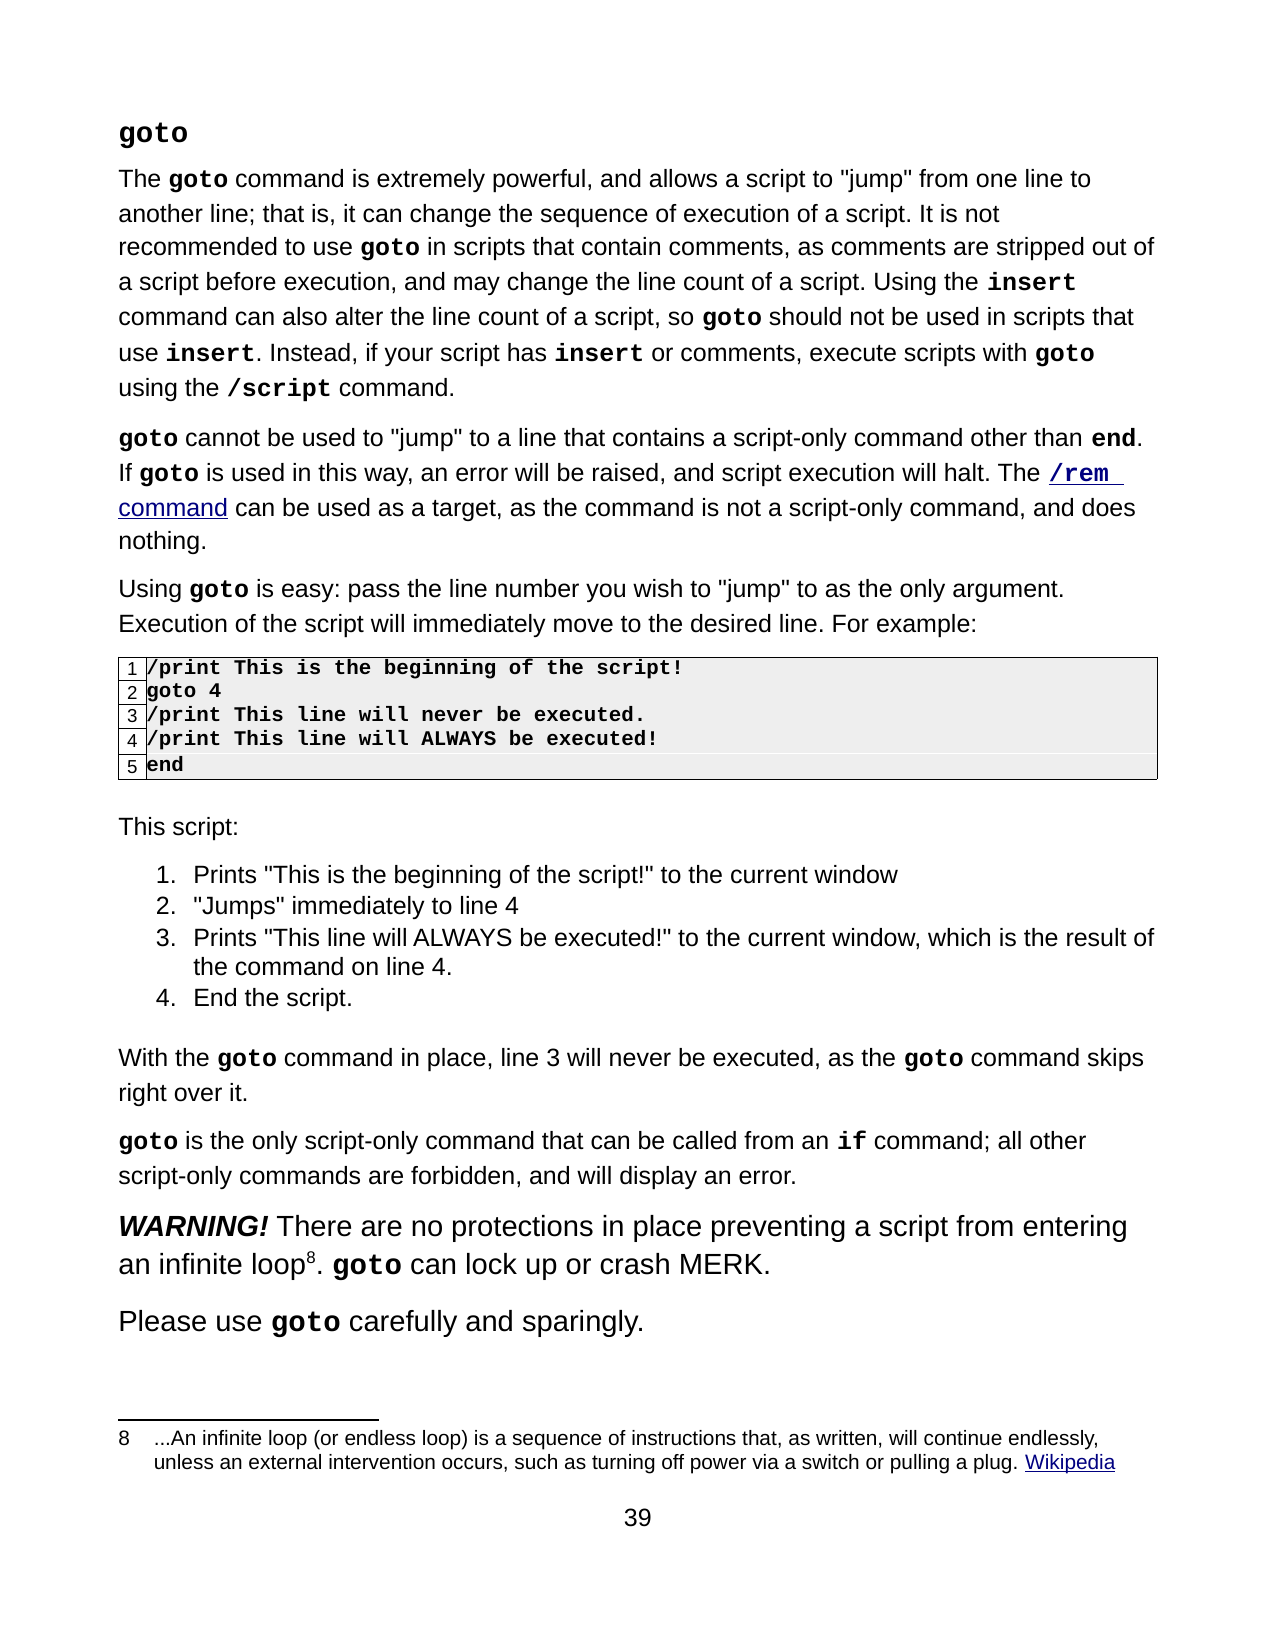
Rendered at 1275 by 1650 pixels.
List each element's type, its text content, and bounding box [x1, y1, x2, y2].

table_cell 5 [119, 755, 146, 779]
list "Jumps" immediately to line 4 [156, 891, 1157, 920]
list End the script. [156, 983, 1157, 1041]
table_cell end [147, 754, 1157, 779]
table_cell 3 [119, 705, 146, 728]
text This script: [118, 780, 1157, 841]
text The goto command is extremely powerful, and allows a script to "jump" from one line to another line; that is, it can change the sequence of execution of a script. It is not recommended to use goto in scripts that contain comments, as comments are stripped out of a script before execution, and may change the line count of a script. Using the insert command can also alter the line count of a script, so goto should not be used in scripts that use insert. Instead, if your script has insert or comments, execute scripts with goto using the /script command. [118, 164, 1157, 404]
text WARNING! There are no protections in place preventing a script from entering an infinite loop. goto can lock up or crash MERK. [118, 1209, 1157, 1283]
table_cell 2 [119, 681, 146, 704]
text Please use goto carefully and sparingly. [118, 1303, 1157, 1340]
table_cell 4 [119, 729, 146, 753]
table_header /print This is the beginning of the script! [147, 658, 1157, 680]
list Prints "This is the beginning of the script!" to the current window [156, 860, 1157, 889]
text Using goto is easy: pass the line number you wish to "jump" to as the only argument. Execution of the script will immediately move to the desired line. For example: [118, 574, 1157, 638]
text With the goto command in place, line 3 will never be executed, as the goto command skips right over it. [118, 1043, 1157, 1107]
text ...An infinite loop (or endless loop) is a sequence of instructions that, as written, will continue endlessly, unless an external intervention occurs, such as turning off power via a switch or pulling a plug. Wikipedia [118, 1426, 1157, 1474]
list Prints "This line will ALWAYS be executed!" to the current window, which is the result of the command on line 4. [156, 923, 1157, 980]
text goto is the only script-only command that can be called from an if command; all other script-only commands are forbidden, and will display an error. [118, 1126, 1157, 1190]
table_cell goto 4 [147, 680, 1157, 704]
table_cell /print This line will never be executed. [147, 704, 1157, 728]
subtitle goto [118, 118, 1157, 151]
table_cell /print This line will ALWAYS be executed! [147, 728, 1157, 753]
text goto cannot be used to "jump" to a line that contains a script-only command other than end. If goto is used in this way, an error will be raised, and script execution will halt. The /rem command can be used as a target, as the command is not a script-only command, and does nothing. [118, 423, 1157, 555]
table_header 1 [119, 658, 146, 680]
